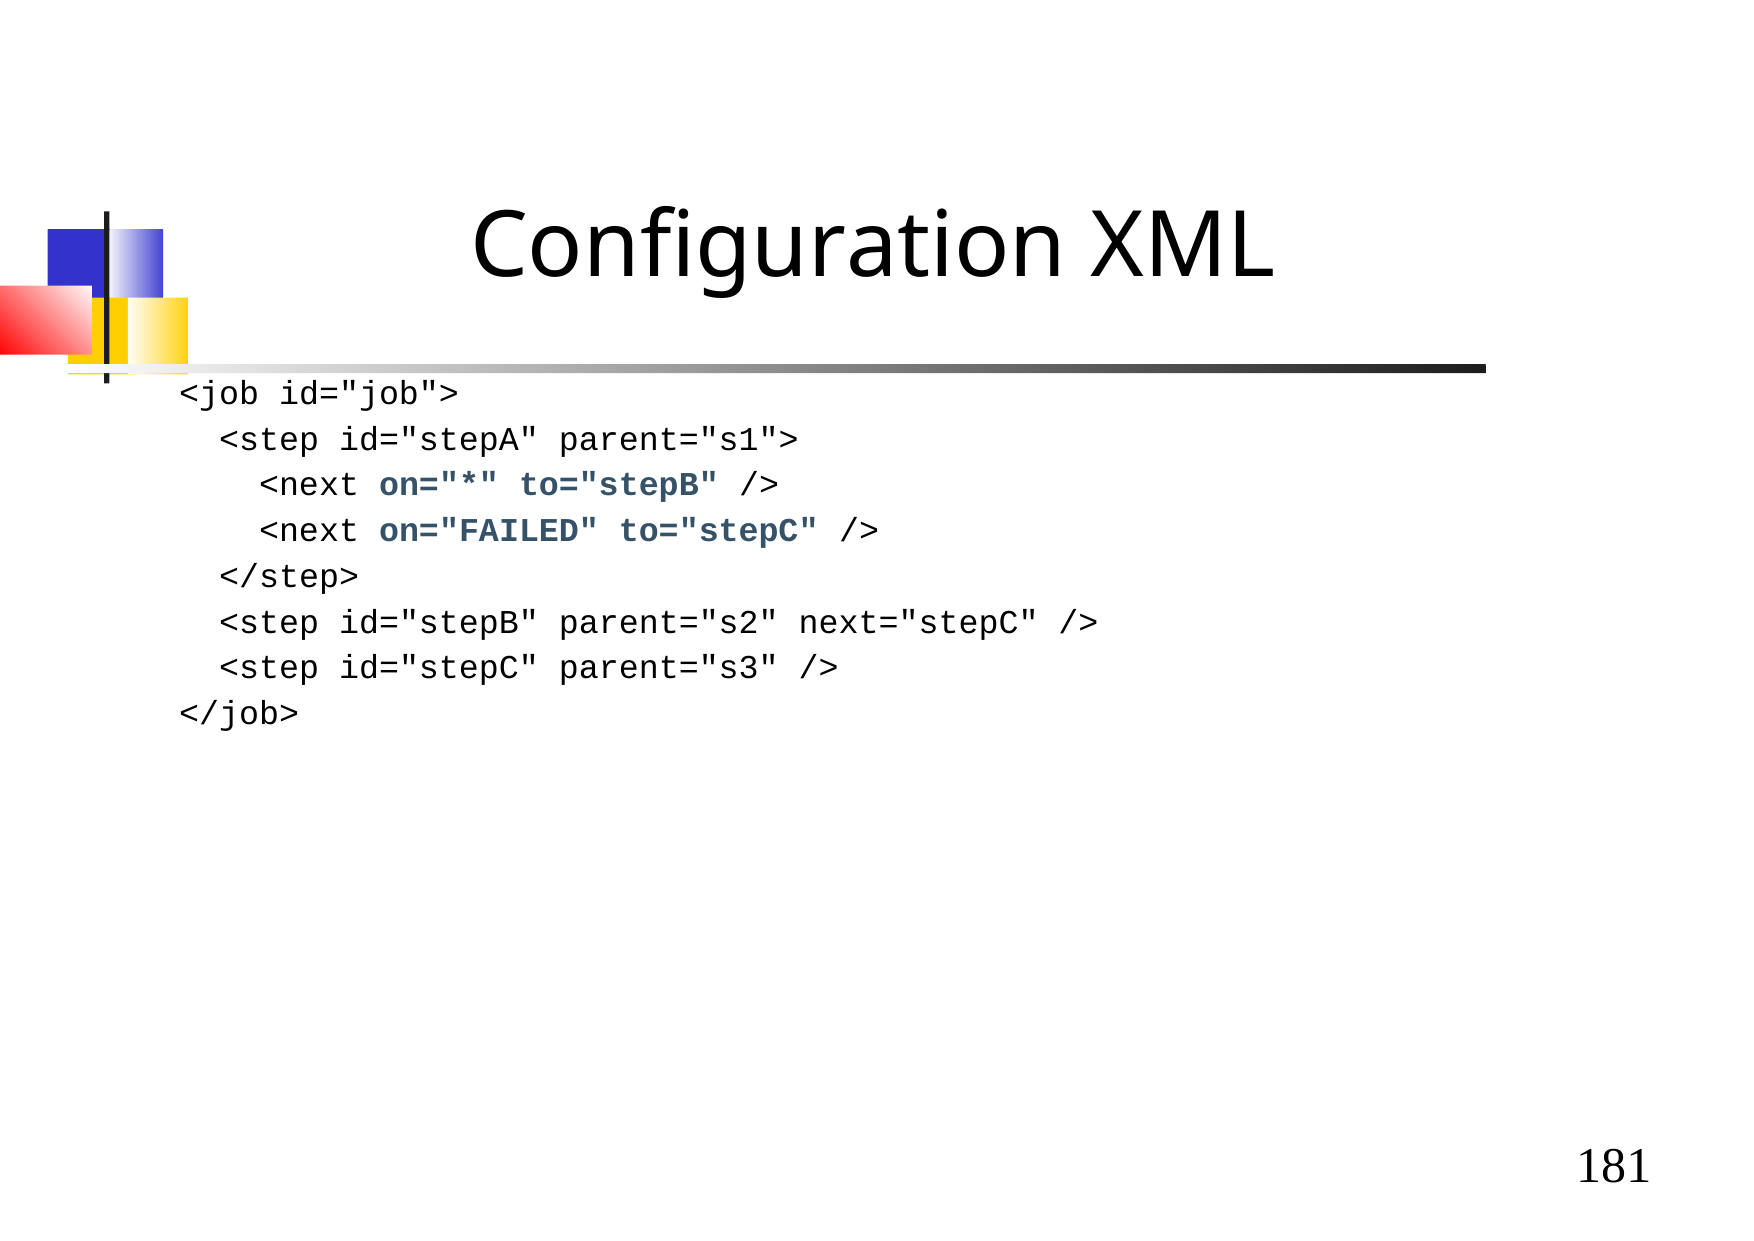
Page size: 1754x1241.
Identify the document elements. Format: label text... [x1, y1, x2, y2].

title Configuration XML [179, 139, 1567, 351]
list <job id="job"> <step id="stepA" parent="s1"> <next on="*" to="stepB" /> <next on="FAILED" to="stepC" /> </step> <step id="stepB" parent="s2" next="stepC" /> <step id="stepC" parent="s3" /> </job> [179, 371, 1567, 1091]
